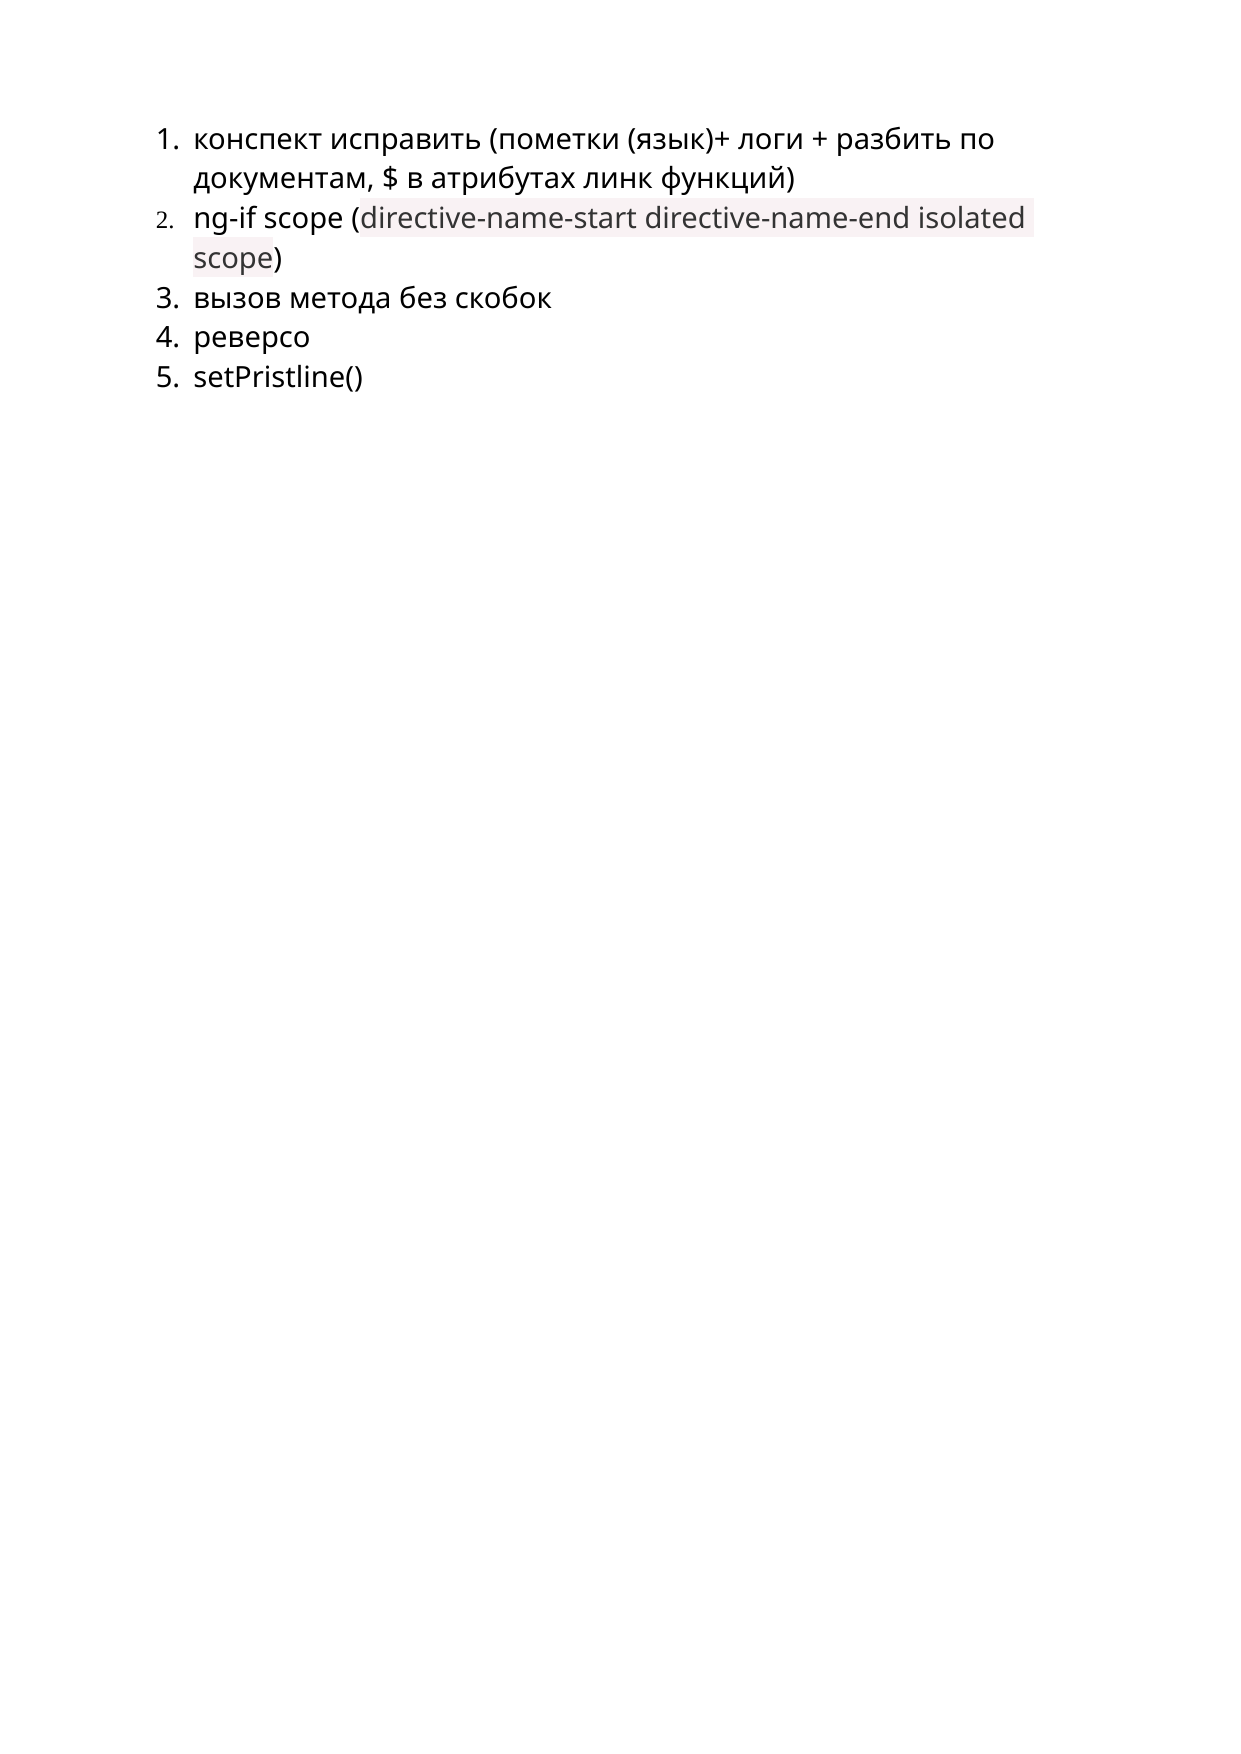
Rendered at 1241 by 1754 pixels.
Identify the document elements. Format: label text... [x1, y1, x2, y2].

list конспект исправить (пометки (язык)+ логи + разбить по документам, $ в атрибутах линк функций) [156, 118, 1122, 197]
list реверсо [156, 317, 1122, 356]
list setPristline() [156, 356, 1122, 396]
list ng-if scope (directive-name-start directive-name-end isolated scope) [156, 197, 1122, 277]
list вызов метода без скобок [156, 277, 1122, 317]
